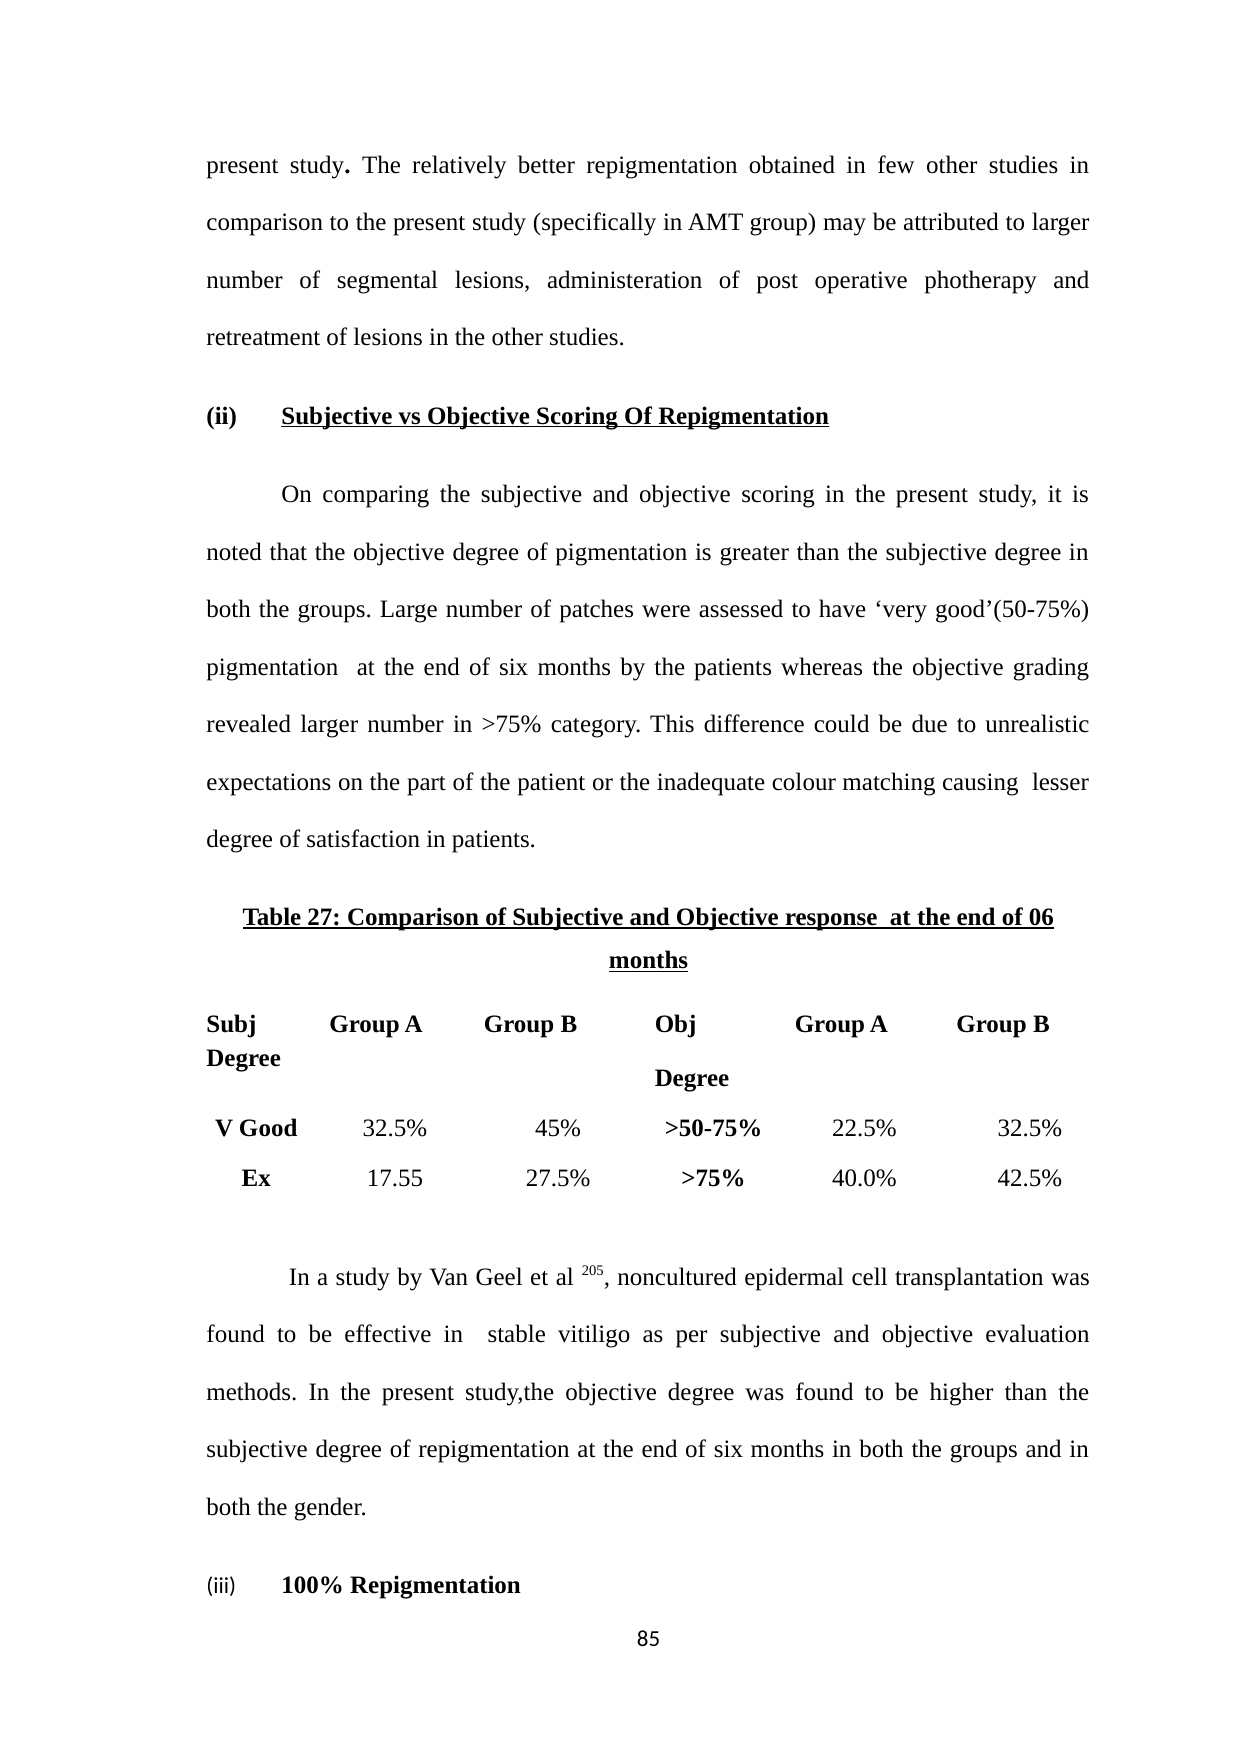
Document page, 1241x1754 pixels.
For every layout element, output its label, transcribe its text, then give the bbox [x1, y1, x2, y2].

table_cell 22.5% [783, 1113, 945, 1163]
text On comparing the subjective and objective scoring in the present study, it is noted that the objective degree of pigmentation is greater than the subjective degree in both the groups. Large number of patches were assessed to have ‘very good’(50-75%) pigmentation at the end of six months by the patients whereas the objective grading revealed larger number in >75% category. This difference could be due to unrealistic expectations on the part of the patient or the inadequate colour matching causing lesser degree of satisfaction in patients. [206, 479, 1090, 853]
table_cell 45% [473, 1113, 643, 1163]
text Table 27: Comparison of Subjective and Objective response at the end of 06 months [206, 902, 1090, 974]
table_header Group B [945, 1010, 1114, 1113]
table_cell 42.5% [945, 1163, 1114, 1212]
text In a study by Van Geel et al 205, noncultured epidermal cell transplantation was found to be effective in stable vitiligo as per subjective and objective evaluation methods. In the present study,the objective degree was found to be higher than the subjective degree of repigmentation at the end of six months in both the groups and in both the gender. [206, 1262, 1090, 1521]
table_cell >50-75% [643, 1113, 783, 1163]
list Subjective vs Objective Scoring Of Repigmentation [206, 401, 1090, 429]
table_cell >75% [643, 1163, 783, 1212]
text present study. The relatively better repigmentation obtained in few other studies in comparison to the present study (specifically in AMT group) may be attributed to larger number of segmental lesions, administeration of post operative photherapy and retreatment of lesions in the other studies. [206, 150, 1090, 351]
table_header Group A [783, 1010, 945, 1113]
table_header Subj Degree [195, 1010, 317, 1113]
table_cell Ex [195, 1163, 317, 1212]
table_header Group B [473, 1010, 643, 1113]
table_cell 32.5% [317, 1113, 472, 1163]
table_header Group A [317, 1010, 472, 1113]
table_cell 32.5% [945, 1113, 1114, 1163]
table_header Obj Degree [643, 1010, 783, 1113]
table_cell 27.5% [473, 1163, 643, 1212]
table_cell V Good [195, 1113, 317, 1163]
table_cell 17.55 [317, 1163, 472, 1212]
table_cell 40.0% [783, 1163, 945, 1212]
list 100% Repigmentation [206, 1570, 1090, 1599]
